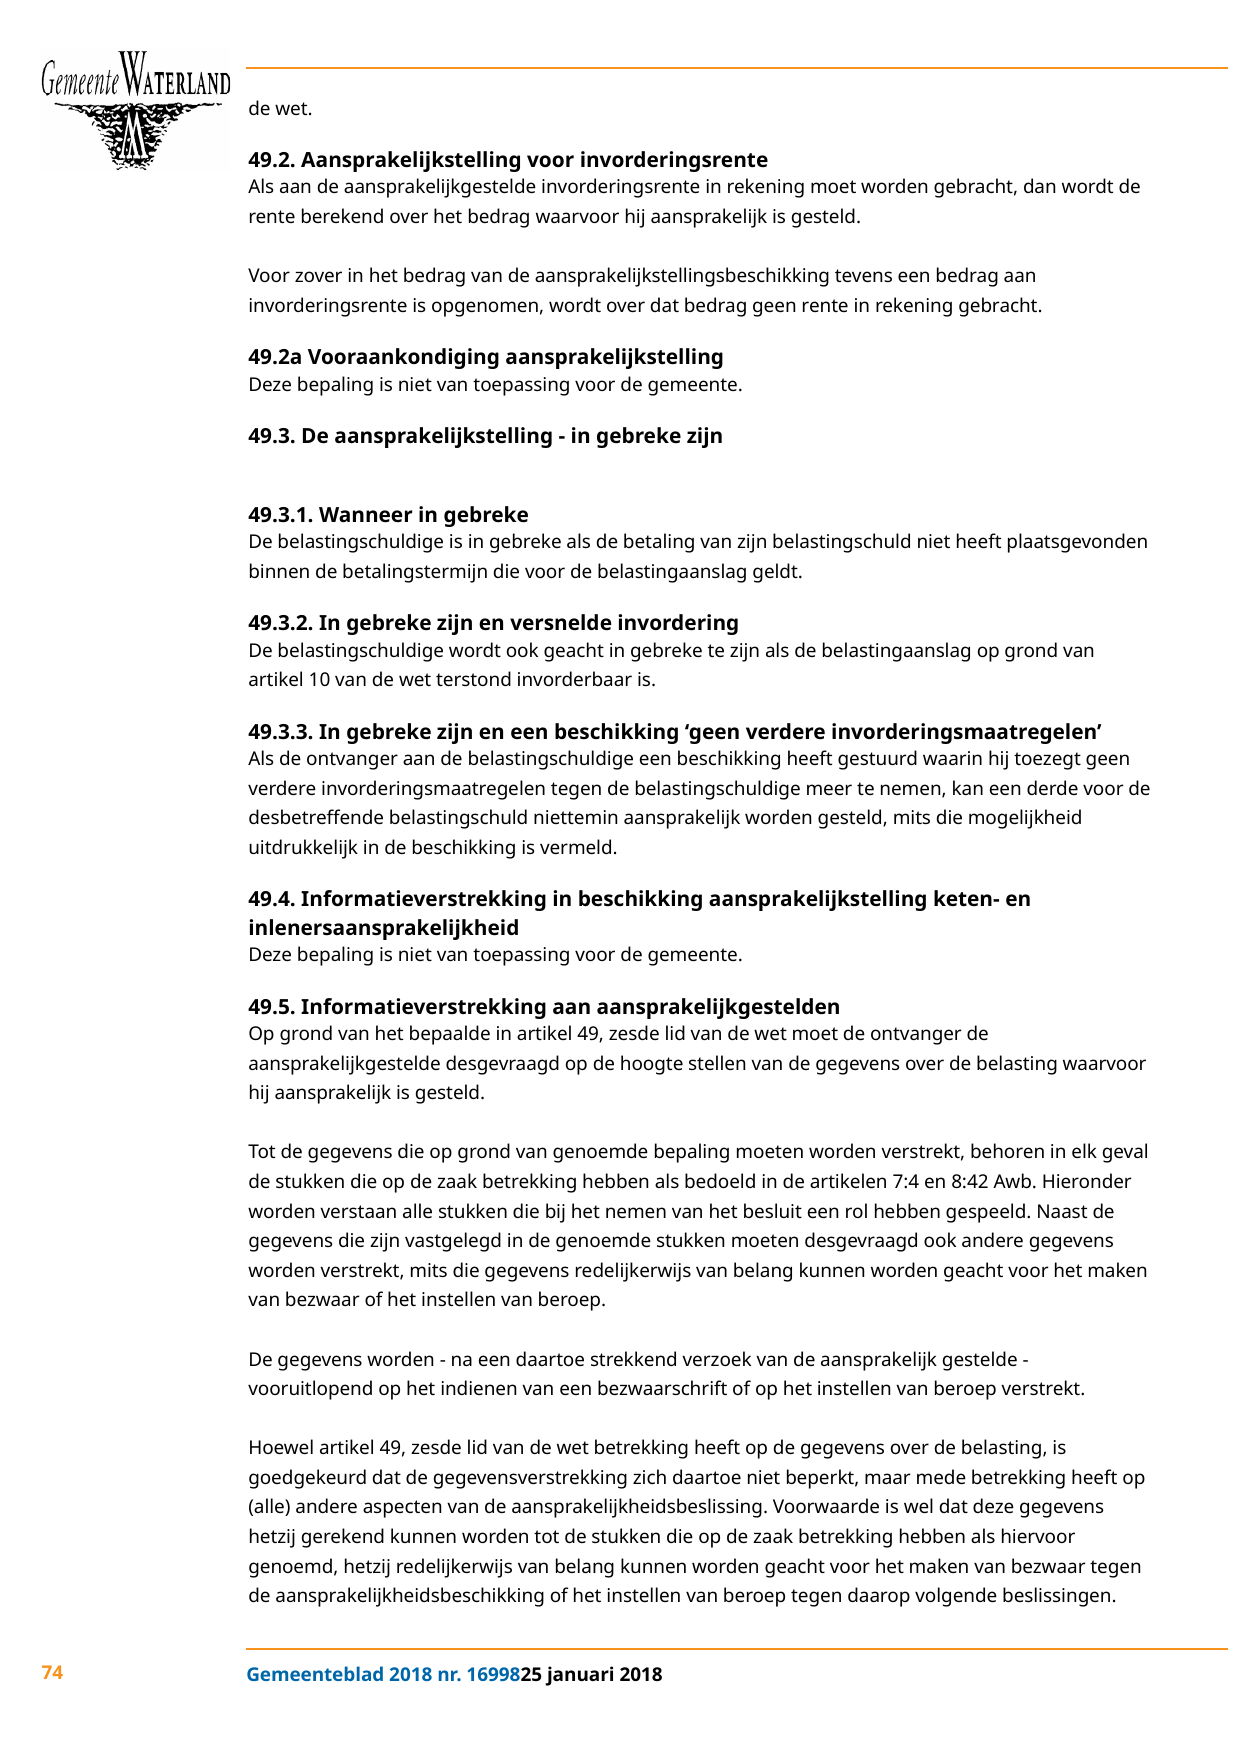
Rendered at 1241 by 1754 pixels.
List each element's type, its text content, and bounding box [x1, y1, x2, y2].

text De belastingschuldige wordt ook geacht in gebreke te zijn als de belastingaanslag op grond van artikel 10 van de wet terstond invorderbaar is. [248, 637, 1152, 692]
text De belastingschuldige is in gebreke als de betaling van zijn belastingschuld niet heeft plaatsgevonden binnen de betalingstermijn die voor de belastingaanslag geldt. [248, 528, 1152, 584]
text 49.3.2. In gebreke zijn en versnelde invordering [248, 608, 1152, 637]
text Voor zover in het bedrag van de aansprakelijkstellingsbeschikking tevens een bedrag aan invorderingsrente is opgenomen, wordt over dat bedrag geen rente in rekening gebracht. [248, 262, 1152, 318]
text Als de ontvanger aan de belastingschuldige een beschikking heeft gestuurd waarin hij toezegt geen verdere invorderingsmaatregelen tegen de belastingschuldige meer te nemen, kan een derde voor de desbetreffende belastingschuld niettemin aansprakelijk worden gesteld, mits die mogelijkheid uitdrukkelijk in de beschikking is vermeld. [248, 745, 1152, 860]
text Tot de gegevens die op grond van genoemde bepaling moeten worden verstrekt, behoren in elk geval de stukken die op de zaak betrekking hebben als bedoeld in de artikelen 7:4 en 8:42 Awb. Hieronder worden verstaan alle stukken die bij het nemen van het besluit een rol hebben gespeeld. Naast de gegevens die zijn vastgelegd in de genoemde stukken moeten desgevraagd ook andere gegevens worden verstrekt, mits die gegevens redelijkerwijs van belang kunnen worden geacht voor het maken van bezwaar of het instellen van beroep. [248, 1139, 1152, 1312]
picture [41, 47, 231, 172]
text de wet. [248, 95, 1152, 121]
text Deze bepaling is niet van toepassing voor de gemeente. [248, 371, 1152, 397]
text 49.4. Informatieverstrekking in beschikking aansprakelijkstelling keten- en inlenersaansprakelijkheid [248, 884, 1152, 941]
text 49.5. Informatieverstrekking aan aansprakelijkgestelden [248, 992, 1152, 1020]
text Op grond van het bepaalde in artikel 49, zesde lid van de wet moet de ontvanger de aansprakelijkgestelde desgevraagd op de hoogte stellen van de gegevens over de belasting waarvoor hij aansprakelijk is gesteld. [248, 1020, 1152, 1105]
text 49.3.1. Wanneer in gebreke [248, 500, 1152, 528]
text 49.2a Vooraankondiging aansprakelijkstelling [248, 342, 1152, 371]
text De gegevens worden - na een daartoe strekkend verzoek van de aansprakelijk gestelde - vooruitlopend op het indienen van een bezwaarschrift of op het instellen van beroep verstrekt. [248, 1346, 1152, 1401]
text 49.3. De aansprakelijkstelling - in gebreke zijn [248, 421, 1152, 450]
text Deze bepaling is niet van toepassing voor de gemeente. [248, 941, 1152, 967]
text Als aan de aansprakelijkgestelde invorderingsrente in rekening moet worden gebracht, dan wordt de rente berekend over het bedrag waarvoor hij aansprakelijk is gesteld. [248, 174, 1152, 229]
text Hoewel artikel 49, zesde lid van de wet betrekking heeft op de gegevens over de belasting, is goedgekeurd dat de gegevensverstrekking zich daartoe niet beperkt, maar mede betrekking heeft op (alle) andere aspecten van de aansprakelijkheidsbeslissing. Voorwaarde is wel dat deze gegevens hetzij gerekend kunnen worden tot de stukken die op de zaak betrekking hebben als hiervoor genoemd, hetzij redelijkerwijs van belang kunnen worden geacht voor het maken van bezwaar tegen de aansprakelijkheidsbeschikking of het instellen van beroep tegen daarop volgende beslissingen. [248, 1434, 1152, 1608]
text 49.2. Aansprakelijkstelling voor invorderingsrente [248, 145, 1152, 174]
text 49.3.3. In gebreke zijn en een beschikking ‘geen verdere invorderingsmaatregelen’ [248, 717, 1152, 745]
